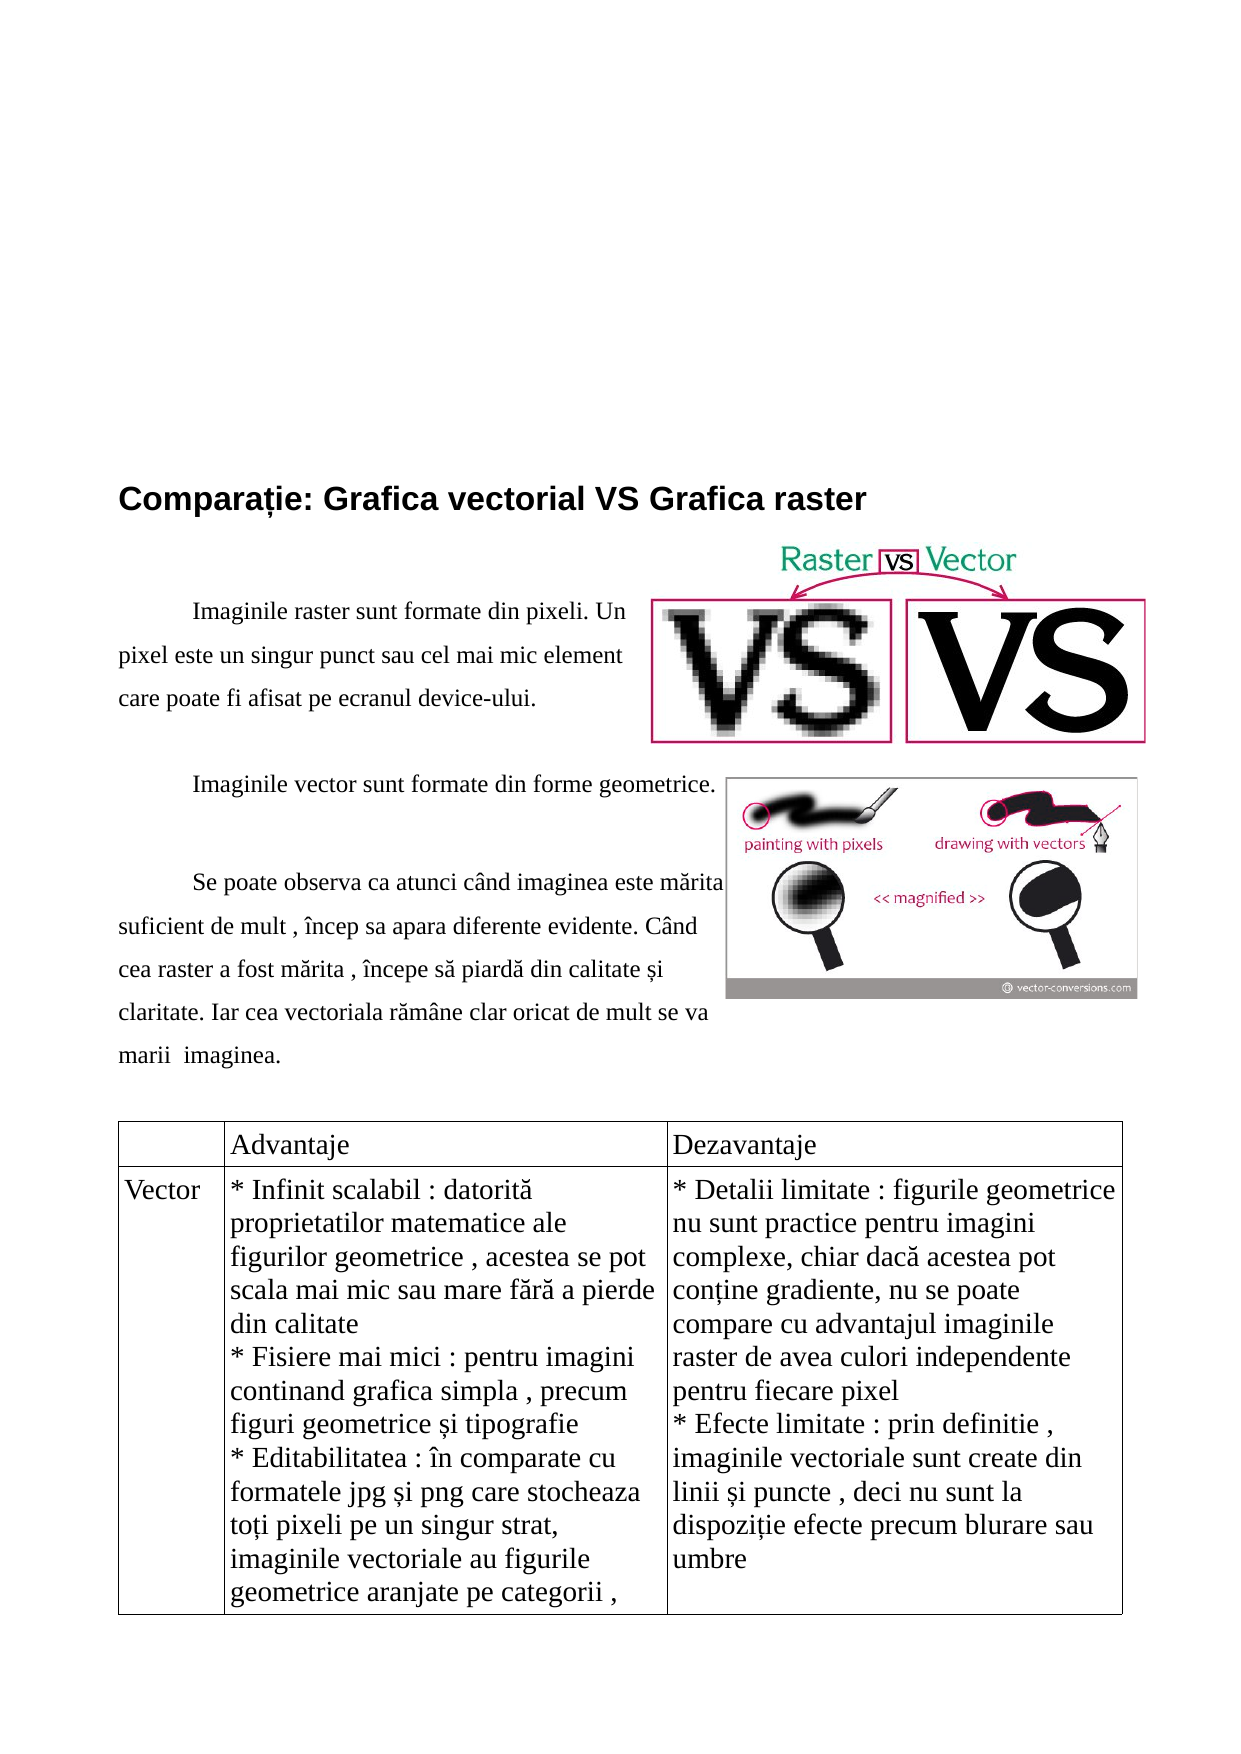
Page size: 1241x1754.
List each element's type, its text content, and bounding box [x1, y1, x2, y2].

picture [725, 777, 1138, 999]
table_cell * Detalii limitate : figurile geometrice nu sunt practice pentru imagini complexe, chiar dacă acestea pot conține gradiente, nu se poate compare cu advantajul imaginile raster de avea culori independente pentru fiecare pixel * Efecte limitate : prin definitie , imaginile vectoriale sunt create din linii și puncte , deci nu sunt la dispoziție efecte precum blurare sau umbre [668, 1167, 1122, 1614]
picture [650, 542, 1146, 744]
table_header Advantaje [225, 1122, 667, 1166]
table_header [119, 1122, 224, 1166]
list Imaginile vector sunt formate din forme geometrice. [118, 769, 1122, 798]
list Imaginile raster sunt formate din pixeli. Un pixel este un singur punct sau cel mai mic element care poate fi afisat pe ecranul device-ului. [118, 592, 650, 712]
table_cell Vector [119, 1167, 224, 1614]
table_cell * Infinit scalabil : datorită proprietatilor matematice ale figurilor geometrice , acestea se pot scala mai mic sau mare fără a pierde din calitate * Fisiere mai mici : pentru imagini continand grafica simpla , precum figuri geometrice și tipografie * Editabilitatea : în comparate cu formatele jpg și png care stocheaza toți pixeli pe un singur strat, imaginile vectoriale au figurile geometrice aranjate pe categorii , [225, 1167, 667, 1614]
subtitle Comparație: Grafica vectorial VS Grafica raster [118, 478, 1122, 517]
list Se poate observa ca atunci când imaginea este mărita suficient de mult , încep sa apara diferente evidente. Când cea raster a fost mărita , începe să piardă din calitate și claritate. Iar cea vectoriala rămâne clar oricat de mult se va marii imaginea. [118, 999, 1122, 1069]
table_header Dezavantaje [668, 1122, 1122, 1166]
